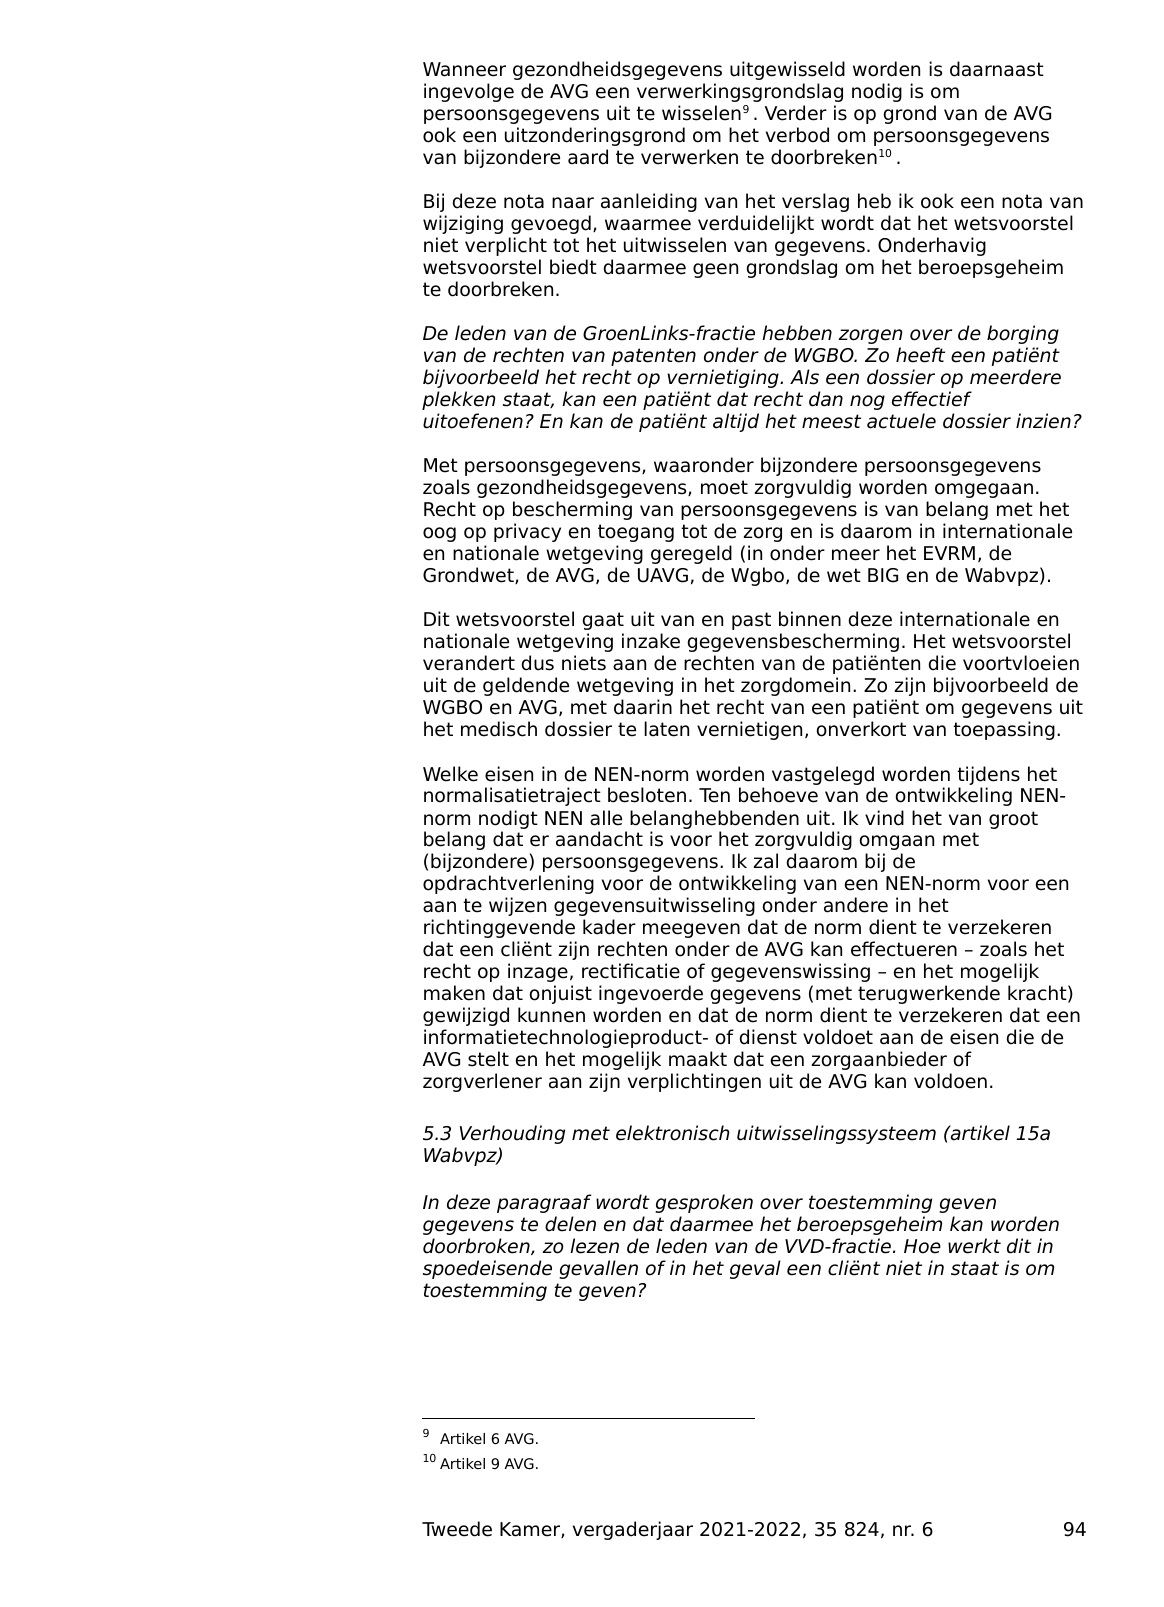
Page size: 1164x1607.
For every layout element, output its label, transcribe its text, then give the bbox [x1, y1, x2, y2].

text Artikel 6 AVG. [422, 1427, 1087, 1449]
text Welke eisen in de NEN-norm worden vastgelegd worden tijdens het normalisatietraject besloten. Ten behoeve van de ontwikkeling NEN-norm nodigt NEN alle belanghebbenden uit. Ik vind het van groot belang dat er aandacht is voor het zorgvuldig omgaan met (bijzondere) persoonsgegevens. Ik zal daarom bij de opdrachtverlening voor de ontwikkeling van een NEN-norm voor een aan te wijzen gegevensuitwisseling onder andere in het richtinggevende kader meegeven dat de norm dient te verzekeren dat een cliënt zijn rechten onder de AVG kan effectueren – zoals het recht op inzage, rectificatie of gegevenswissing – en het mogelijk maken dat onjuist ingevoerde gegevens (met terugwerkende kracht) gewijzigd kunnen worden en dat de norm dient te verzekeren dat een informatietechnologieproduct- of dienst voldoet aan de eisen die de AVG stelt en het mogelijk maakt dat een zorgaanbieder of zorgverlener aan zijn verplichtingen uit de AVG kan voldoen. [422, 763, 1087, 1093]
text Wanneer gezondheidsgegevens uitgewisseld worden is daarnaast ingevolge de AVG een verwerkingsgrondslag nodig is om persoonsgegevens uit te wisselen. Verder is op grond van de AVG ook een uitzonderingsgrond om het verbod om persoonsgegevens van bijzondere aard te verwerken te doorbreken. [422, 59, 1087, 169]
text Met persoonsgegevens, waaronder bijzondere persoonsgegevens zoals gezondheidsgegevens, moet zorgvuldig worden omgegaan. Recht op bescherming van persoonsgegevens is van belang met het oog op privacy en toegang tot de zorg en is daarom in internationale en nationale wetgeving geregeld (in onder meer het EVRM, de Grondwet, de AVG, de UAVG, de Wgbo, de wet BIG en de Wabvpz). [422, 455, 1087, 587]
subtitle 5.3 Verhouding met elektronisch uitwisselingssysteem (artikel 15a Wabvpz) [422, 1123, 1087, 1167]
text Bij deze nota naar aanleiding van het verslag heb ik ook een nota van wijziging gevoegd, waarmee verduidelijkt wordt dat het wetsvoorstel niet verplicht tot het uitwisselen van gegevens. Onderhavig wetsvoorstel biedt daarmee geen grondslag om het beroepsgeheim te doorbreken. [422, 191, 1087, 301]
text De leden van de GroenLinks-fractie hebben zorgen over de borging van de rechten van patenten onder de WGBO. Zo heeft een patiënt bijvoorbeeld het recht op vernietiging. Als een dossier op meerdere plekken staat, kan een patiënt dat recht dan nog effectief uitoefenen? En kan de patiënt altijd het meest actuele dossier inzien? [422, 323, 1087, 433]
text Dit wetsvoorstel gaat uit van en past binnen deze internationale en nationale wetgeving inzake gegevensbescherming. Het wetsvoorstel verandert dus niets aan de rechten van de patiënten die voortvloeien uit de geldende wetgeving in het zorgdomein. Zo zijn bijvoorbeeld de WGBO en AVG, met daarin het recht van een patiënt om gegevens uit het medisch dossier te laten vernietigen, onverkort van toepassing. [422, 609, 1087, 741]
text Artikel 9 AVG. [422, 1452, 1087, 1474]
text In deze paragraaf wordt gesproken over toestemming geven gegevens te delen en dat daarmee het beroepsgeheim kan worden doorbroken, zo lezen de leden van de VVD-fractie. Hoe werkt dit in spoedeisende gevallen of in het geval een cliënt niet in staat is om toestemming te geven? [422, 1192, 1087, 1302]
